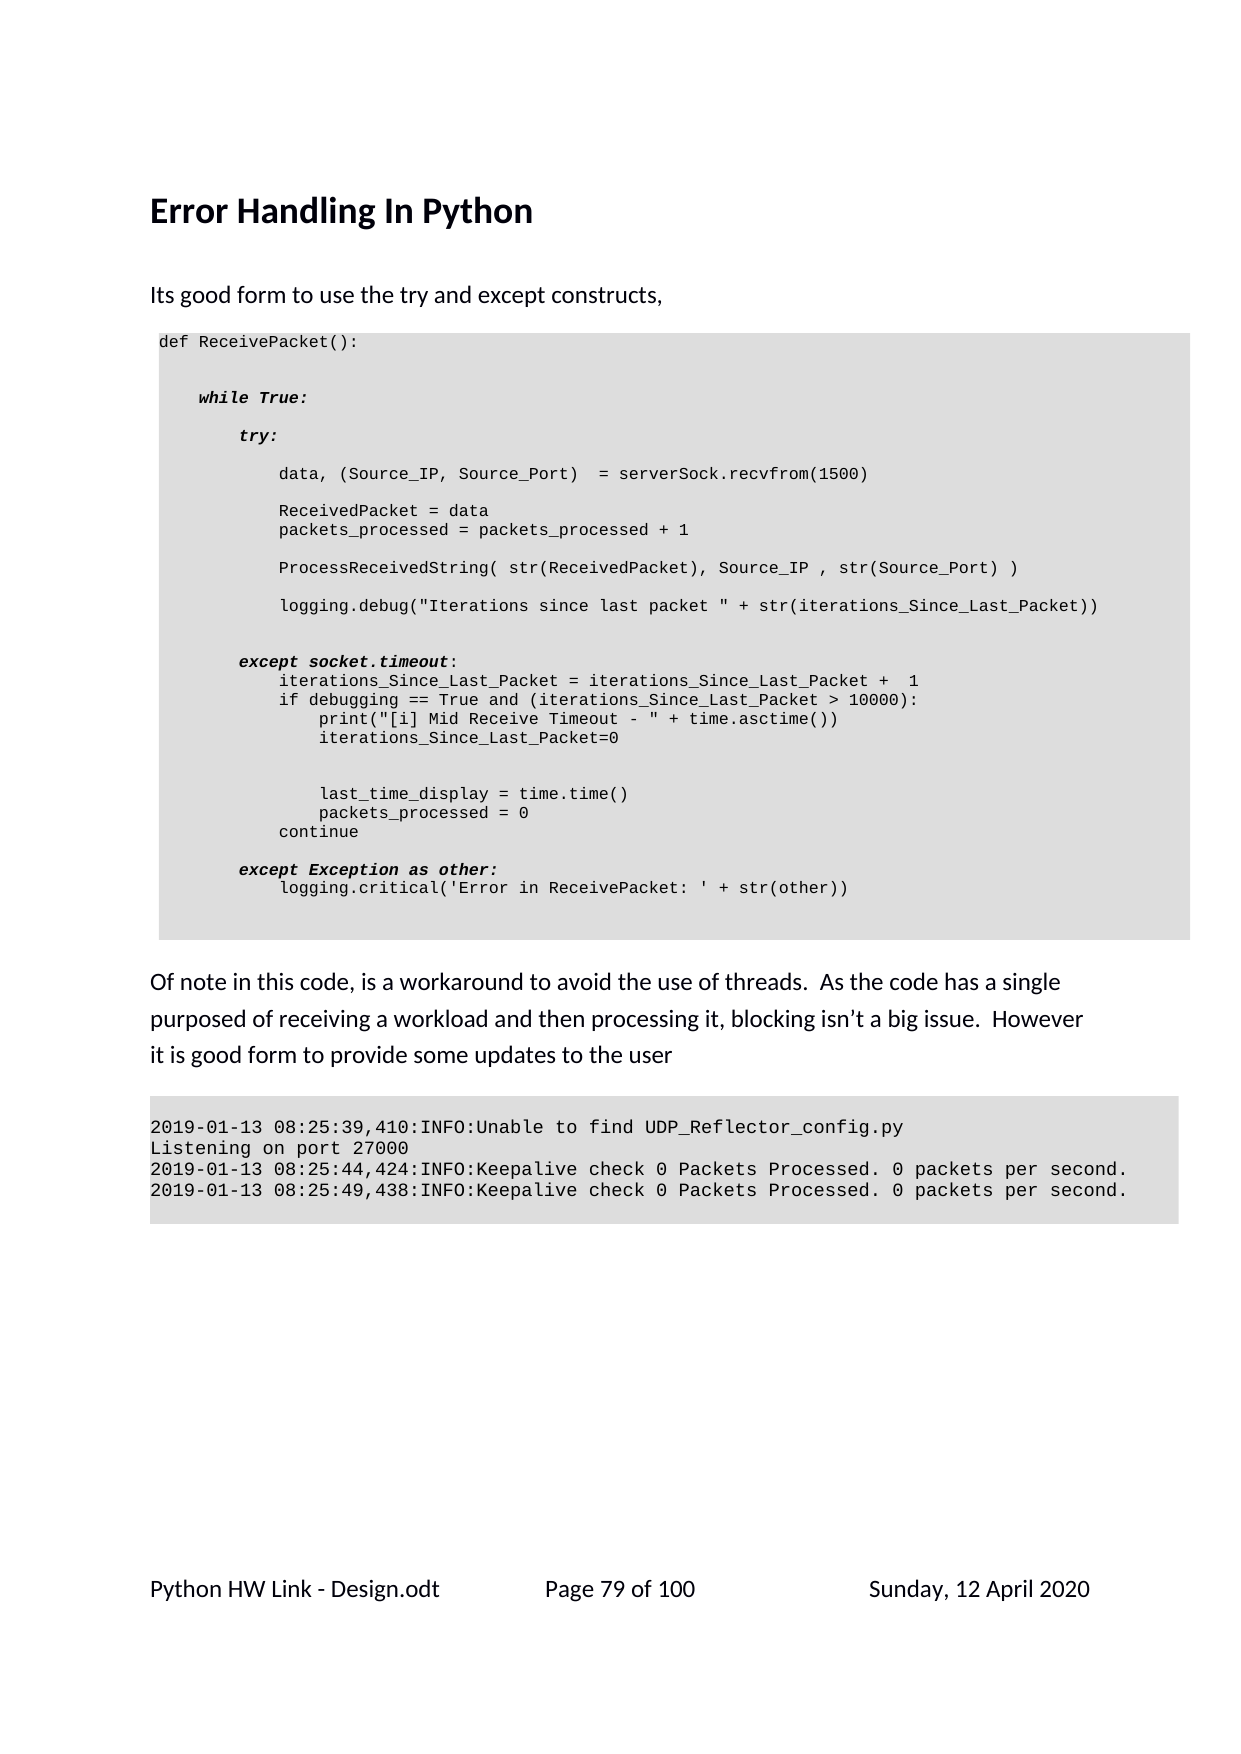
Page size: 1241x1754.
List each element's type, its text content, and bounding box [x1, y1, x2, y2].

text Of note in this code, is a workaround to avoid the use of threads. As the code has a single purposed of receiving a workload and then processing it, blocking isn’t a big issue. However it is good form to provide some updates to the user [150, 331, 1090, 1070]
subtitle Error Handling In Python [150, 187, 1090, 233]
text Its good form to use the try and except constructs, [150, 279, 1090, 310]
